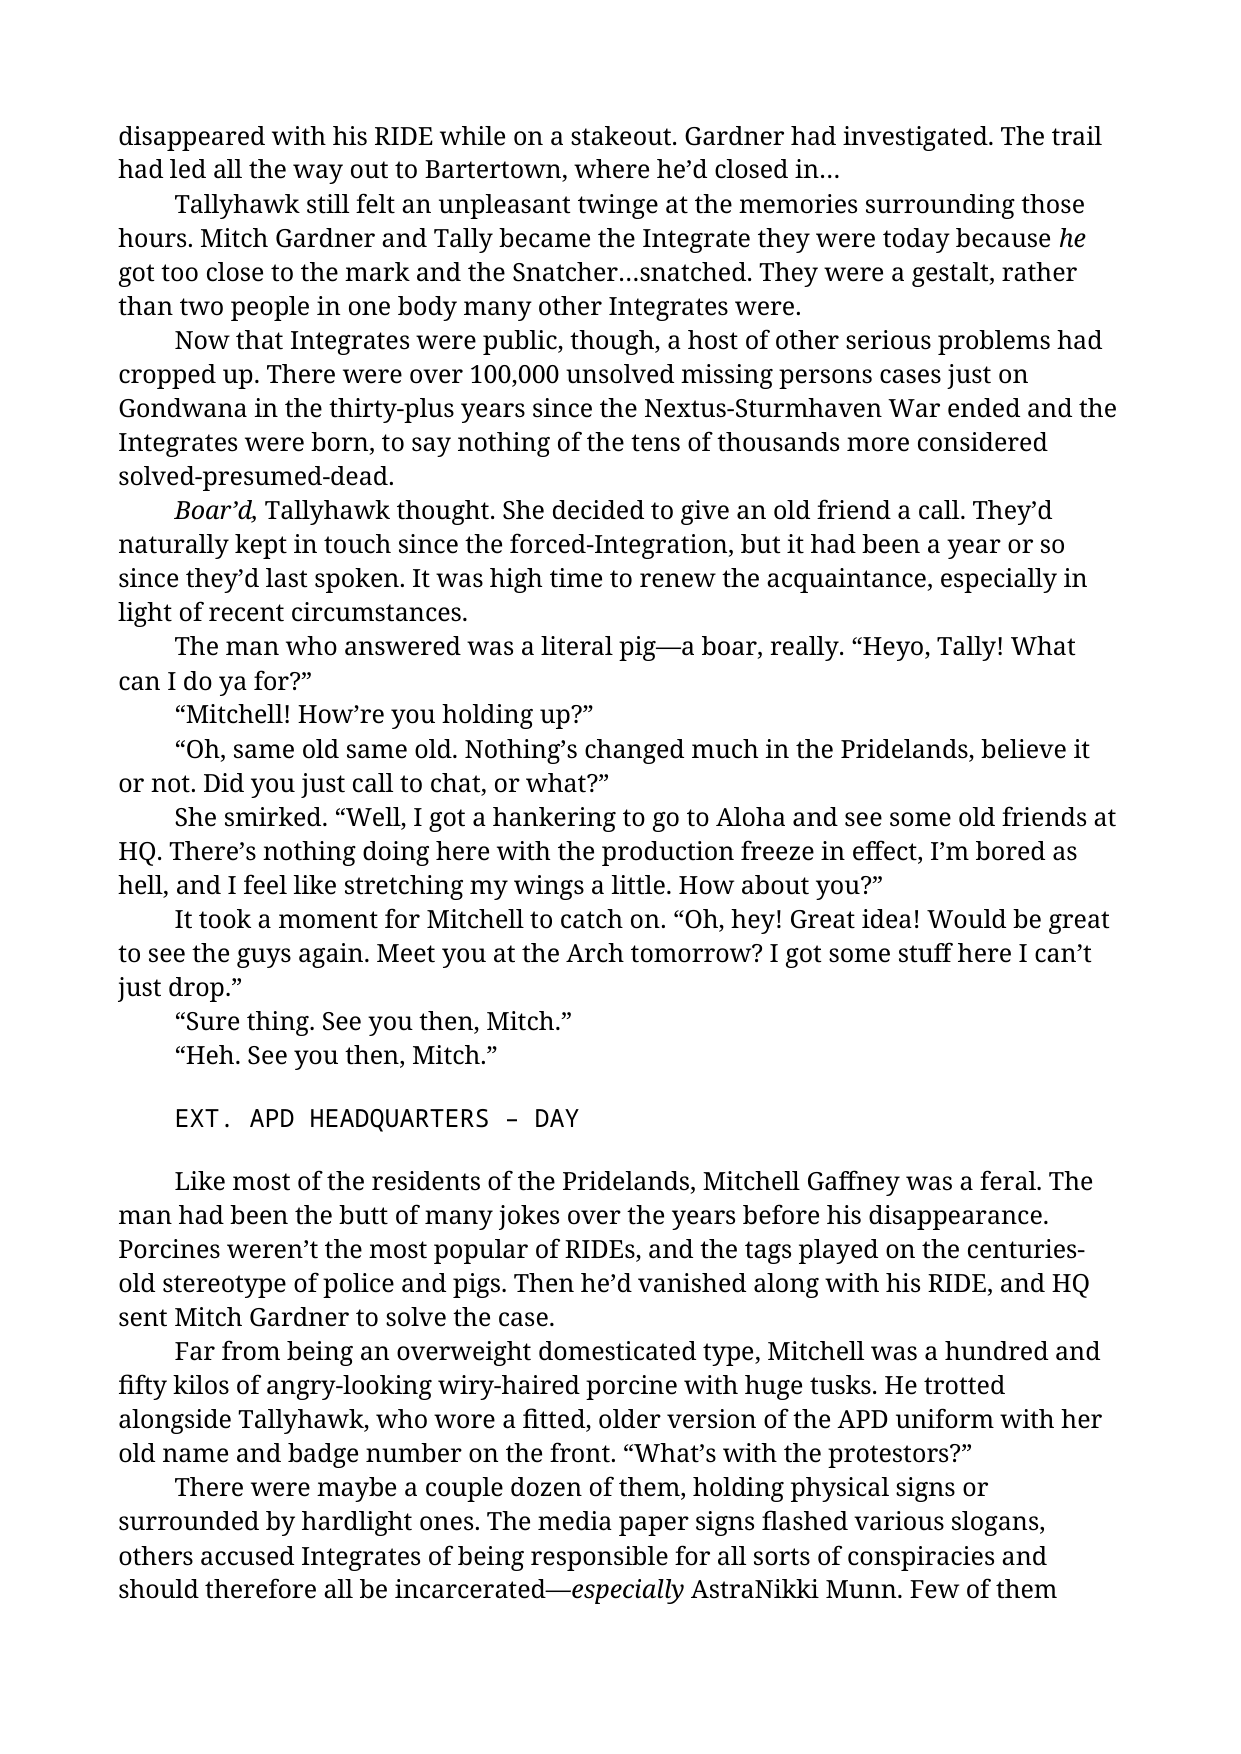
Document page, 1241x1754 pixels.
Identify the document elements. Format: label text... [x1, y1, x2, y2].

text She smirked. “Well, I got a hankering to go to Aloha and see some old friends at HQ. There’s nothing doing here with the production freeze in effect, I’m bored as hell, and I feel like stretching my wings a little. How about you?” [118, 799, 1122, 902]
text “Sure thing. See you then, Mitch.” [118, 1004, 1122, 1038]
text Boar’d, Tallyhawk thought. She decided to give an old friend a call. They’d naturally kept in touch since the forced-Integration, but it had been a year or so since they’d last spoken. It was high time to renew the acquaintance, especially in light of recent circumstances. [118, 493, 1122, 629]
text Tallyhawk still felt an unpleasant twinge at the memories surrounding those hours. Mitch Gardner and Tally became the Integrate they were today because he got too close to the mark and the Snatcher…snatched. They were a gestalt, rather than two people in one body many other Integrates were. [118, 186, 1122, 322]
text “Heh. See you then, Mitch.” [118, 1038, 1122, 1072]
text “Oh, same old same old. Nothing’s changed much in the Pridelands, believe it or not. Did you just call to chat, or what?” [118, 731, 1122, 799]
text The man who answered was a literal pig—a boar, really. “Heyo, Tally! What can I do ya for?” [118, 629, 1122, 697]
text Now that Integrates were public, though, a host of other serious problems had cropped up. There were over 100,000 unsolved missing persons cases just on Gondwana in the thirty-plus years since the Nextus-Sturmhaven War ended and the Integrates were born, to say nothing of the tens of thousands more considered solved-presumed-dead. [118, 322, 1122, 493]
text disappeared with his RIDE while on a stakeout. Gardner had investigated. The trail had led all the way out to Bartertown, where he’d closed in… [118, 118, 1122, 186]
text It took a moment for Mitchell to catch on. “Oh, hey! Great idea! Would be great to see the guys again. Meet you at the Arch tomorrow? I got some stuff here I can’t just drop.” [118, 902, 1122, 1004]
text EXT. APD HEADQUARTERS – DAY [118, 1101, 1122, 1135]
text “Mitchell! How’re you holding up?” [118, 697, 1122, 731]
text Far from being an overweight domesticated type, Mitchell was a hundred and fifty kilos of angry-looking wiry-haired porcine with huge tusks. He trotted alongside Tallyhawk, who wore a fitted, older version of the APD uniform with her old name and badge number on the front. “What’s with the protestors?” [118, 1334, 1122, 1470]
text There were maybe a couple dozen of them, holding physical signs or surrounded by hardlight ones. The media paper signs flashed various slogans, others accused Integrates of being responsible for all sorts of conspiracies and should therefore all be incarcerated—especially AstraNikki Munn. Few of them [118, 1470, 1122, 1606]
text Like most of the residents of the Pridelands, Mitchell Gaffney was a feral. The man had been the butt of many jokes over the years before his disappearance. Porcines weren’t the most popular of RIDEs, and the tags played on the centuries-old stereotype of police and pigs. Then he’d vanished along with his RIDE, and HQ sent Mitch Gardner to solve the case. [118, 1163, 1122, 1334]
